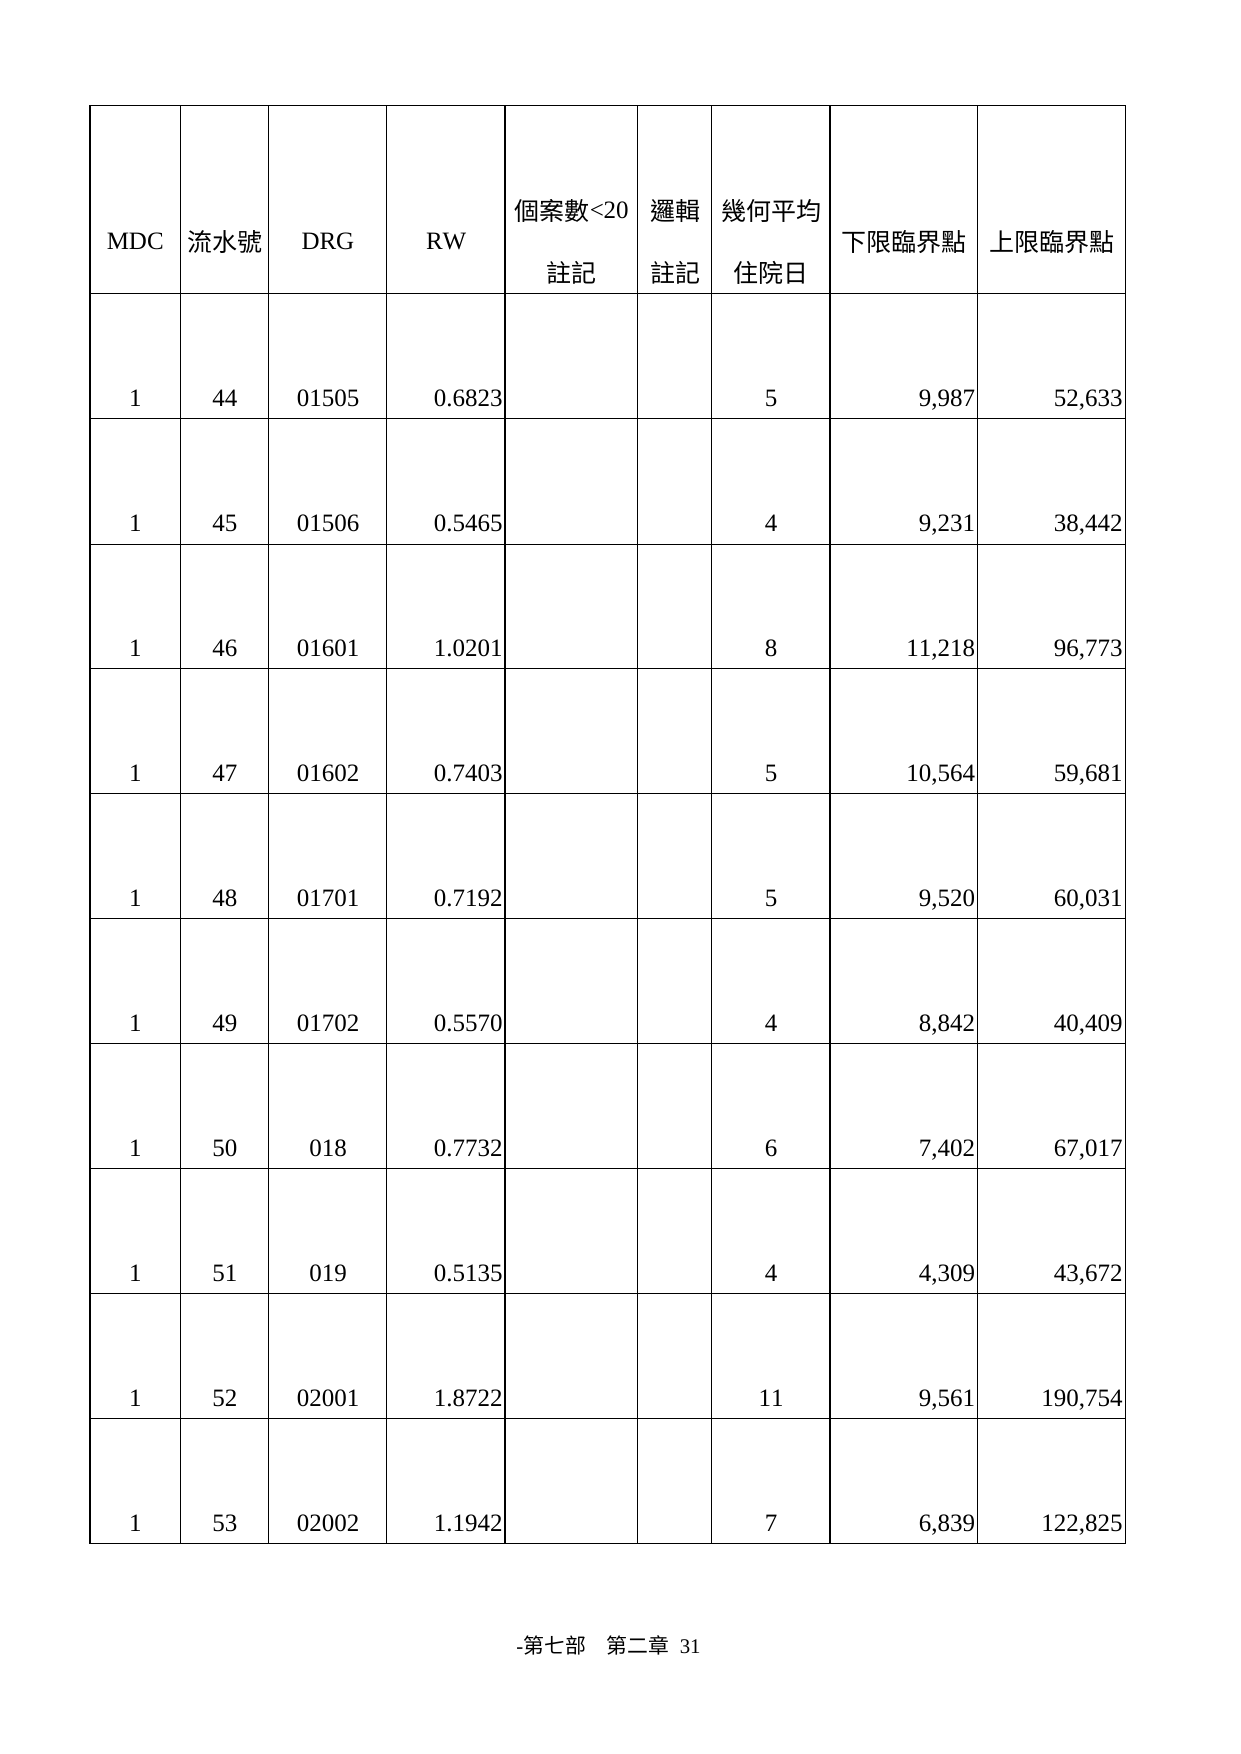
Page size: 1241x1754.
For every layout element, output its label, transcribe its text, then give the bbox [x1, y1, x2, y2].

table_cell [506, 1169, 637, 1293]
table_header 下限臨界點 [831, 106, 977, 293]
table_cell 1 [91, 1169, 180, 1293]
table_cell 53 [181, 1419, 268, 1543]
table_cell 5 [712, 294, 829, 418]
table_header 流水號 [181, 106, 268, 293]
table_cell [506, 545, 637, 668]
table_cell 44 [181, 294, 268, 418]
table_cell 4,309 [831, 1169, 977, 1293]
table_cell [506, 419, 637, 543]
table_cell 11 [712, 1294, 829, 1418]
table_cell [506, 794, 637, 918]
table_cell 52,633 [978, 294, 1125, 418]
table_cell 46 [181, 545, 268, 668]
table_cell 96,773 [978, 545, 1125, 668]
table_cell 59,681 [978, 669, 1125, 793]
table_header RW [387, 106, 504, 293]
table_cell 9,561 [831, 1294, 977, 1418]
table_cell 8,842 [831, 919, 977, 1043]
table_cell 1 [91, 419, 180, 543]
table_cell 38,442 [978, 419, 1125, 543]
table_cell [638, 669, 711, 793]
table_header 幾何平均住院日 [712, 106, 829, 293]
table_cell 45 [181, 419, 268, 543]
table_cell [638, 545, 711, 668]
table_cell 1 [91, 545, 180, 668]
table_cell [638, 419, 711, 543]
table_cell 6 [712, 1044, 829, 1168]
table_cell [506, 919, 637, 1043]
table_cell 60,031 [978, 794, 1125, 918]
table_cell [638, 794, 711, 918]
table_cell [506, 669, 637, 793]
table_header MDC [91, 106, 180, 293]
table_cell 9,231 [831, 419, 977, 543]
table_cell 01702 [269, 919, 386, 1043]
table_cell 43,672 [978, 1169, 1125, 1293]
table_cell [638, 1044, 711, 1168]
table_cell 0.5570 [387, 919, 504, 1043]
table_cell [506, 1419, 637, 1543]
table_cell 0.7192 [387, 794, 504, 918]
table_cell 0.6823 [387, 294, 504, 418]
table_cell 51 [181, 1169, 268, 1293]
table_cell 48 [181, 794, 268, 918]
table_cell 10,564 [831, 669, 977, 793]
table_cell 01505 [269, 294, 386, 418]
table_cell 1 [91, 1294, 180, 1418]
table_cell 9,520 [831, 794, 977, 918]
table_cell 67,017 [978, 1044, 1125, 1168]
table_cell [638, 1294, 711, 1418]
table_cell 01602 [269, 669, 386, 793]
table_cell [638, 1419, 711, 1543]
table_cell 0.7403 [387, 669, 504, 793]
table_cell [638, 294, 711, 418]
table_cell 1 [91, 919, 180, 1043]
table_cell 8 [712, 545, 829, 668]
table_cell 49 [181, 919, 268, 1043]
table_cell [506, 1044, 637, 1168]
table_header 上限臨界點 [978, 106, 1125, 293]
table_cell [638, 1169, 711, 1293]
table_cell 4 [712, 419, 829, 543]
table_cell 019 [269, 1169, 386, 1293]
table_cell 5 [712, 794, 829, 918]
table_cell 1.8722 [387, 1294, 504, 1418]
table_cell 1.0201 [387, 545, 504, 668]
table_cell 7 [712, 1419, 829, 1543]
table_cell [506, 1294, 637, 1418]
table_header 個案數<20註記 [506, 106, 637, 293]
table_cell 01601 [269, 545, 386, 668]
table_cell 01506 [269, 419, 386, 543]
table_cell 9,987 [831, 294, 977, 418]
table_cell 0.5135 [387, 1169, 504, 1293]
table_cell 018 [269, 1044, 386, 1168]
table_cell 50 [181, 1044, 268, 1168]
table_cell 1 [91, 669, 180, 793]
table_cell 01701 [269, 794, 386, 918]
table_cell 0.7732 [387, 1044, 504, 1168]
table_cell 02001 [269, 1294, 386, 1418]
table_cell 02002 [269, 1419, 386, 1543]
table_cell [506, 294, 637, 418]
table_cell 122,825 [978, 1419, 1125, 1543]
table_cell 6,839 [831, 1419, 977, 1543]
table_header 邏輯註記 [638, 106, 711, 293]
table_cell 1.1942 [387, 1419, 504, 1543]
table_cell 11,218 [831, 545, 977, 668]
table_cell 7,402 [831, 1044, 977, 1168]
table_cell 4 [712, 1169, 829, 1293]
table_cell 0.5465 [387, 419, 504, 543]
table_cell 4 [712, 919, 829, 1043]
table_cell 52 [181, 1294, 268, 1418]
table_cell [638, 919, 711, 1043]
table_cell 1 [91, 1044, 180, 1168]
table_cell 47 [181, 669, 268, 793]
table_cell 190,754 [978, 1294, 1125, 1418]
table_header DRG [269, 106, 386, 293]
table_cell 40,409 [978, 919, 1125, 1043]
table_cell 1 [91, 294, 180, 418]
table_cell 1 [91, 794, 180, 918]
table_cell 5 [712, 669, 829, 793]
table_cell 1 [91, 1419, 180, 1543]
